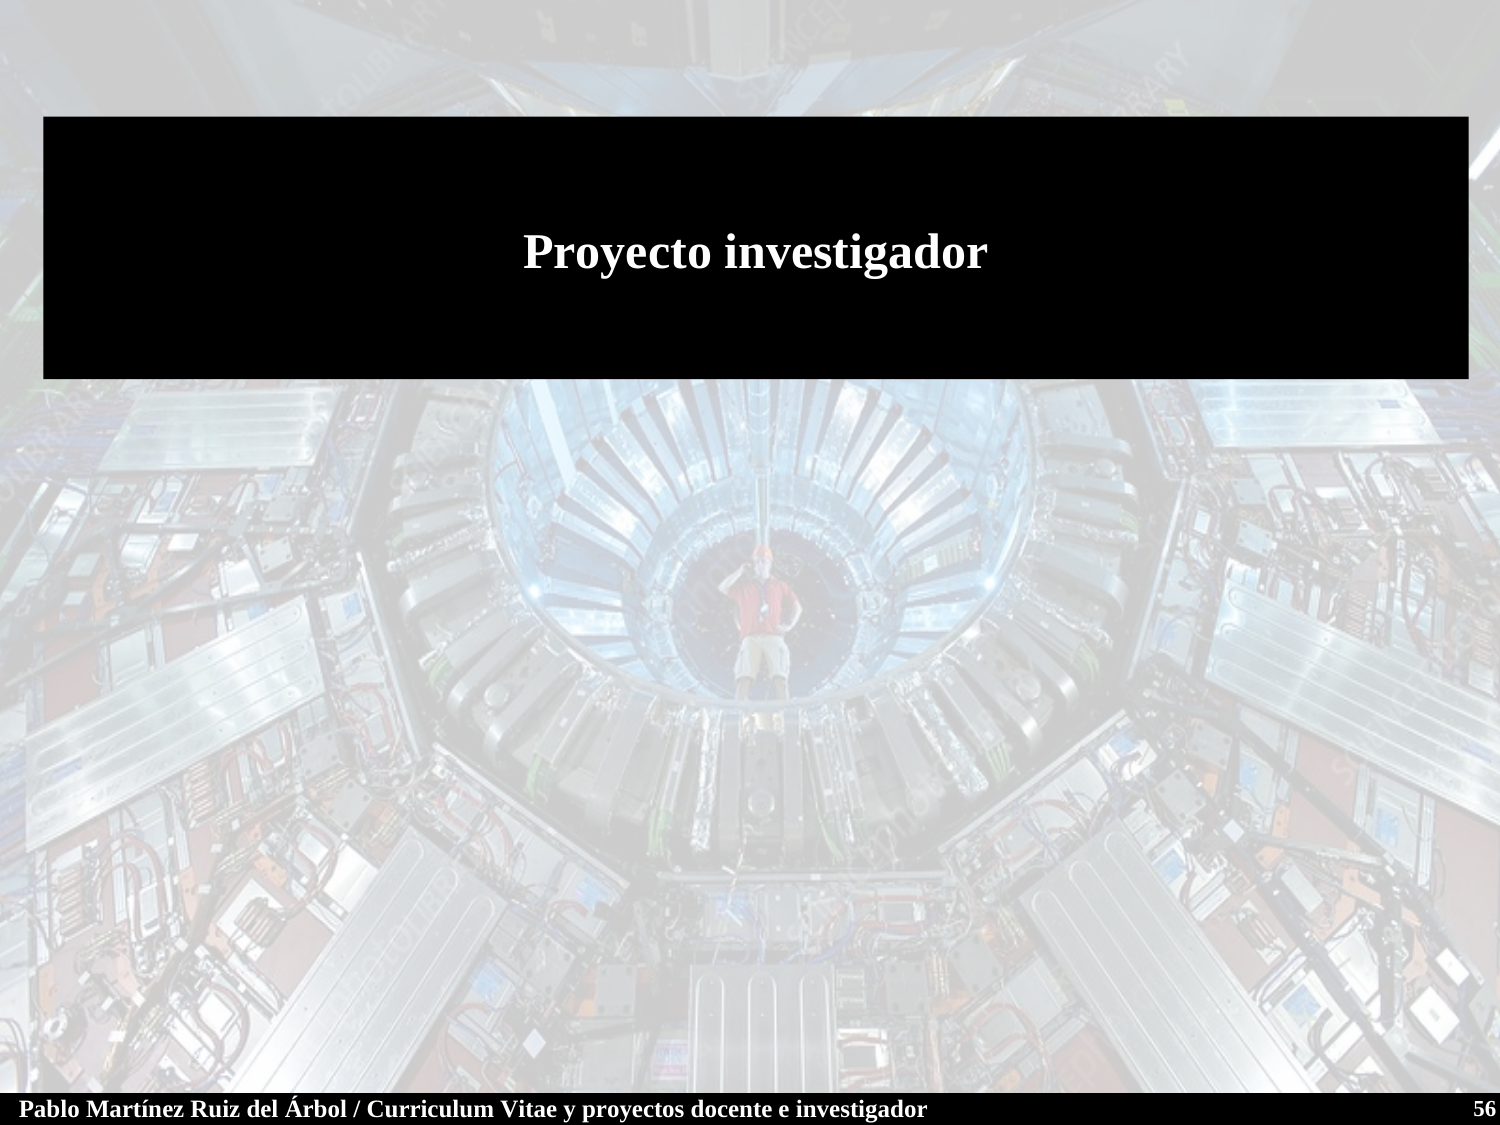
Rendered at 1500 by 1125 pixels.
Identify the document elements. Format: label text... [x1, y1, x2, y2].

text_box Proyecto investigador [43, 116, 1469, 380]
